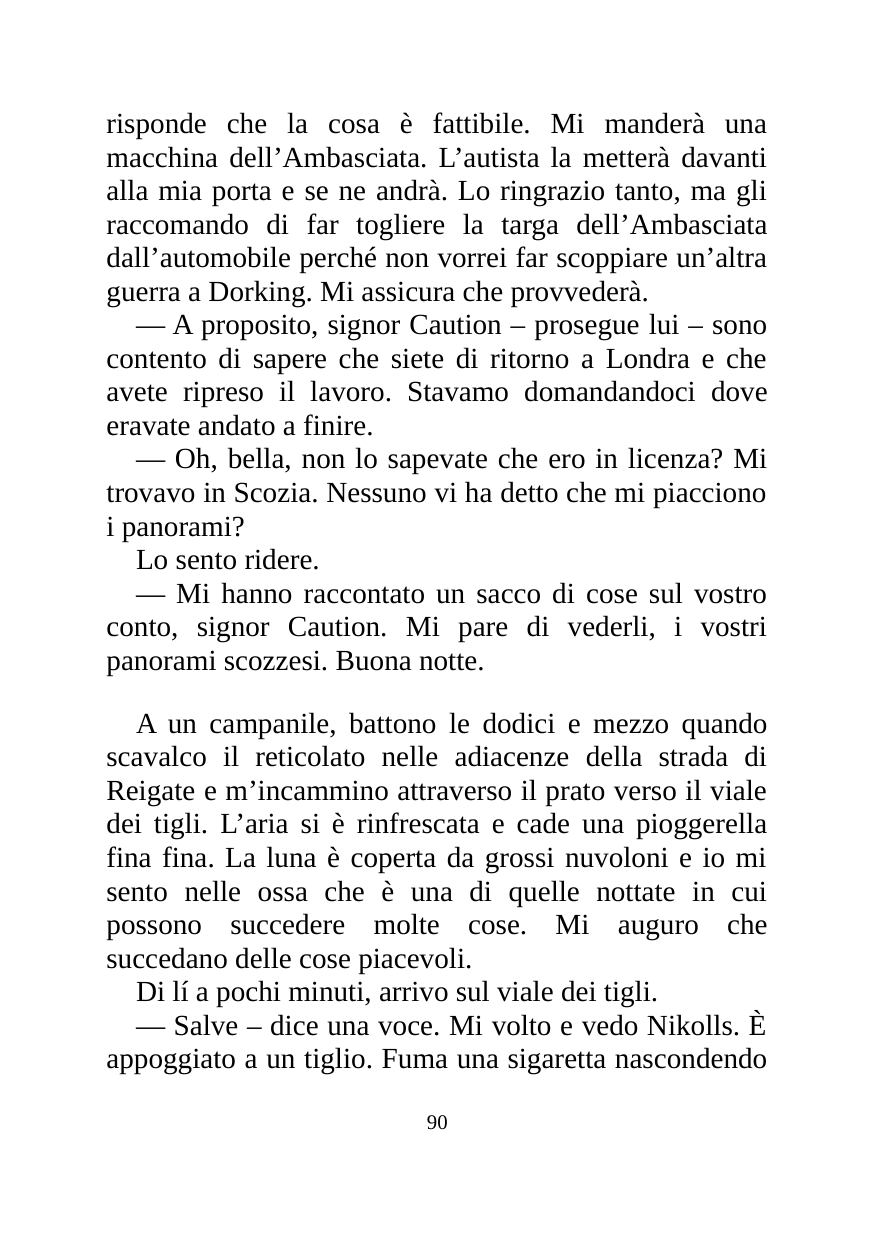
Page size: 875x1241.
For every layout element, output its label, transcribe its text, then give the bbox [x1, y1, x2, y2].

text — Oh, bella, non lo sapevate che ero in licenza? Mi trovavo in Scozia. Nessuno vi ha detto che mi piacciono i panorami? [106, 442, 768, 542]
text risponde che la cosa è fattibile. Mi manderà una macchina dell’Ambasciata. L’autista la metterà davanti alla mia porta e se ne andrà. Lo ringrazio tanto, ma gli raccomando di far togliere la targa dell’Ambasciata dall’automobile perché non vorrei far scoppiare un’altra guerra a Dorking. Mi assicura che provvederà. [106, 106, 768, 307]
text A un campanile, battono le dodici e mezzo quando scavalco il reticolato nelle adiacenze della strada di Reigate e m’incammino attraverso il prato verso il viale dei tigli. L’aria si è rinfrescata e cade una pioggerella fina fina. La luna è coperta da grossi nuvoloni e io mi sento nelle ossa che è una di quelle nottate in cui possono succedere molte cose. Mi auguro che succedano delle cose piacevoli. [106, 706, 768, 974]
text Di lí a pochi minuti, arrivo sul viale dei tigli. [106, 974, 768, 1008]
text — A proposito, signor Caution – prosegue lui – sono contento di sapere che siete di ritorno a Londra e che avete ripreso il lavoro. Stavamo domandandoci dove eravate andato a finire. [106, 307, 768, 442]
text Lo sento ridere. [106, 542, 768, 576]
text — Mi hanno raccontato un sacco di cose sul vostro conto, signor Caution. Mi pare di vederli, i vostri panorami scozzesi. Buona notte. [106, 576, 768, 676]
text — Salve – dice una voce. Mi volto e vedo Nikolls. È appoggiato a un tiglio. Fuma una sigaretta nascondendo [106, 1008, 768, 1075]
